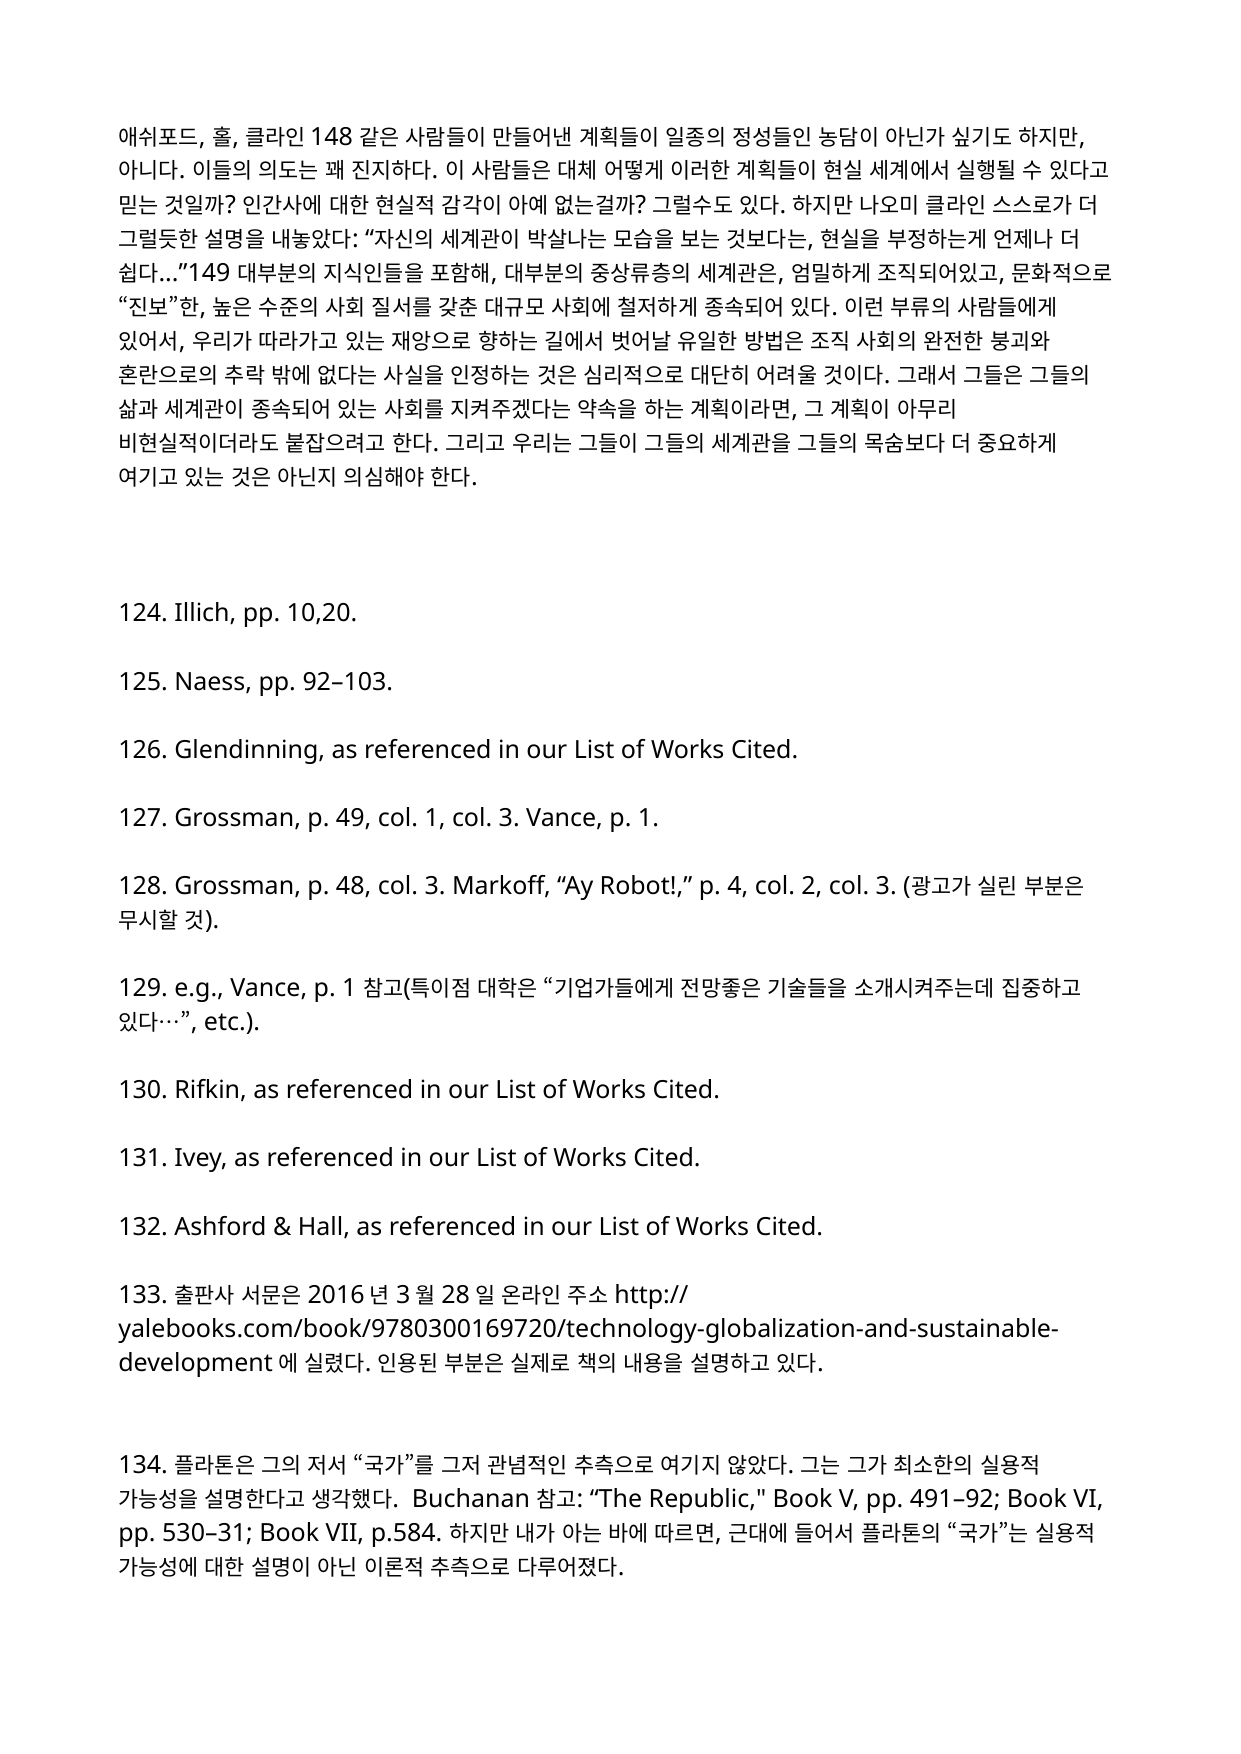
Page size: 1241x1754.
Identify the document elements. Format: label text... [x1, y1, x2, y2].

text 130. Rifkin, as referenced in our List of Works Cited. [118, 1072, 1122, 1106]
text 134. 플라톤은 그의 저서 “국가”를 그저 관념적인 추측으로 여기지 않았다. 그는 그가 최소한의 실용적 가능성을 설명한다고 생각했다. Buchanan 참고: “The Republic," Book V, pp. 491–92; Book VI, pp. 530–31; Book VII, p.584. 하지만 내가 아는 바에 따르면, 근대에 들어서 플라톤의 “국가”는 실용적 가능성에 대한 설명이 아닌 이론적 추측으로 다루어졌다. [118, 1447, 1122, 1583]
text 애쉬포드, 홀, 클라인148 같은 사람들이 만들어낸 계획들이 일종의 정성들인 농담이 아닌가 싶기도 하지만, 아니다. 이들의 의도는 꽤 진지하다. 이 사람들은 대체 어떻게 이러한 계획들이 현실 세계에서 실행될 수 있다고 믿는 것일까? 인간사에 대한 현실적 감각이 아예 없는걸까? 그럴수도 있다. 하지만 나오미 클라인 스스로가 더 그럴듯한 설명을 내놓았다: “자신의 세계관이 박살나는 모습을 보는 것보다는, 현실을 부정하는게 언제나 더 쉽다...”149 대부분의 지식인들을 포함해, 대부분의 중상류층의 세계관은, 엄밀하게 조직되어있고, 문화적으로 “진보”한, 높은 수준의 사회 질서를 갖춘 대규모 사회에 철저하게 종속되어 있다. 이런 부류의 사람들에게 있어서, 우리가 따라가고 있는 재앙으로 향하는 길에서 벗어날 유일한 방법은 조직 사회의 완전한 붕괴와 혼란으로의 추락 밖에 없다는 사실을 인정하는 것은 심리적으로 대단히 어려울 것이다. 그래서 그들은 그들의 삶과 세계관이 종속되어 있는 사회를 지켜주겠다는 약속을 하는 계획이라면, 그 계획이 아무리 비현실적이더라도 붙잡으려고 한다. 그리고 우리는 그들이 그들의 세계관을 그들의 목숨보다 더 중요하게 여기고 있는 것은 아닌지 의심해야 한다. [118, 118, 1122, 493]
text 125. Naess, pp. 92–103. [118, 663, 1122, 697]
text 133. 출판사 서문은 2016년 3월 28일 온라인 주소 http:// yalebooks.com/book/9780300169720/technology-globalization-and-sustainable-development에 실렸다. 인용된 부분은 실제로 책의 내용을 설명하고 있다. [118, 1276, 1122, 1378]
text 128. Grossman, p. 48, col. 3. Markoff, “Ay Robot!,” p. 4, col. 2, col. 3. (광고가 실린 부분은 무시할 것). [118, 867, 1122, 936]
text 129. e.g., Vance, p. 1 참고(특이점 대학은 “기업가들에게 전망좋은 기술들을 소개시켜주는데 집중하고 있다…”, etc.). [118, 970, 1122, 1038]
text 131. Ivey, as referenced in our List of Works Cited. [118, 1140, 1122, 1174]
text 127. Grossman, p. 49, col. 1, col. 3. Vance, p. 1. [118, 799, 1122, 833]
text 124. Illich, pp. 10,20. [118, 595, 1122, 629]
text 132. Ashford & Hall, as referenced in our List of Works Cited. [118, 1208, 1122, 1242]
text 126. Glendinning, as referenced in our List of Works Cited. [118, 731, 1122, 765]
